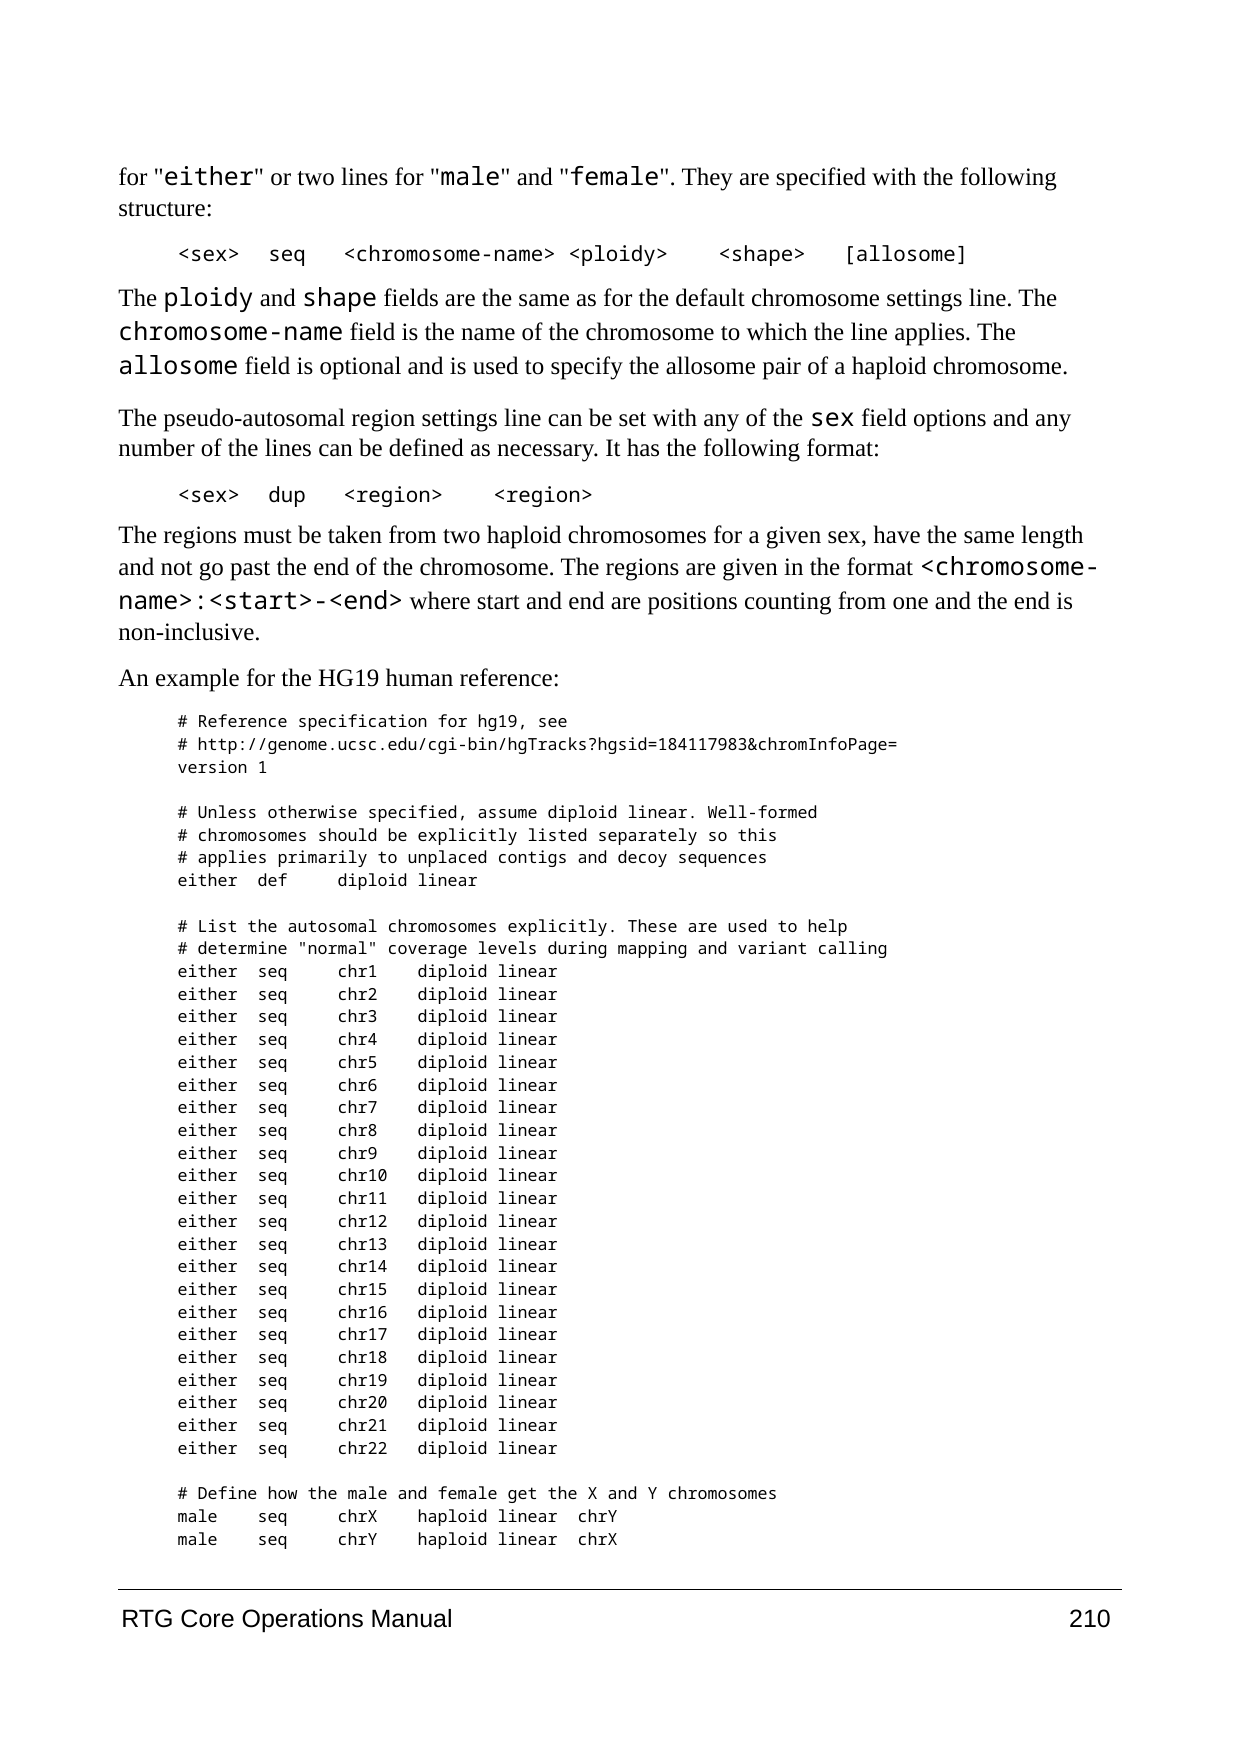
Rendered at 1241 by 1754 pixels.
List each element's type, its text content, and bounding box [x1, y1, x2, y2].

text either seq chr2 diploid linear [177, 982, 1122, 1005]
text either seq chr18 diploid linear [177, 1346, 1122, 1368]
text either seq chr6 diploid linear [177, 1073, 1122, 1096]
text either seq chr12 diploid linear [177, 1209, 1122, 1232]
text An example for the HG19 human reference: [118, 663, 1122, 692]
text # List the autosomal chromosomes explicitly. These are used to help [177, 914, 1122, 937]
text either seq chr8 diploid linear [177, 1118, 1122, 1141]
text The pseudo-autosomal region settings line can be set with any of the sex field options and any number of the lines can be defined as necessary. It has the following format: [118, 399, 1122, 462]
text either seq chr9 diploid linear [177, 1141, 1122, 1164]
text male seq chrX haploid linear chrY [177, 1504, 1122, 1527]
text for "either" or two lines for "male" and "female". They are specified with the following structure: [118, 159, 1122, 221]
text either seq chr14 diploid linear [177, 1255, 1122, 1277]
text either seq chr3 diploid linear [177, 1005, 1122, 1028]
text either seq chr7 diploid linear [177, 1096, 1122, 1118]
text either seq chr5 diploid linear [177, 1050, 1122, 1073]
text either seq chr21 diploid linear [177, 1414, 1122, 1436]
text male seq chrY haploid linear chrX [177, 1527, 1122, 1550]
text either seq chr20 diploid linear [177, 1391, 1122, 1414]
text either seq chr19 diploid linear [177, 1368, 1122, 1391]
text either seq chr10 diploid linear [177, 1164, 1122, 1187]
text either seq chr17 diploid linear [177, 1323, 1122, 1346]
text # Unless otherwise specified, assume diploid linear. Well-formed [177, 801, 1122, 823]
text The regions must be taken from two haploid chromosomes for a given sex, have the same length and not go past the end of the chromosome. The regions are given in the format <chromosome-name>:<start>-<end> where start and end are positions counting from one and the end is non-inclusive. [118, 520, 1122, 646]
text either seq chr1 diploid linear [177, 959, 1122, 982]
text <sex> seq <chromosome-name> <ploidy> <shape> [allosome] [177, 239, 1122, 268]
text either seq chr22 diploid linear [177, 1436, 1122, 1459]
text # applies primarily to unplaced contigs and decoy sequences [177, 846, 1122, 869]
text version 1 [177, 755, 1122, 778]
text either seq chr4 diploid linear [177, 1028, 1122, 1050]
text either seq chr15 diploid linear [177, 1277, 1122, 1300]
text <sex> dup <region> <region> [177, 480, 1122, 508]
text # Reference specification for hg19, see [177, 710, 1122, 732]
text # determine "normal" coverage levels during mapping and variant calling [177, 937, 1122, 959]
text # http://genome.ucsc.edu/cgi-bin/hgTracks?hgsid=184117983&chromInfoPage= [177, 732, 1122, 755]
text either seq chr11 diploid linear [177, 1187, 1122, 1209]
text The ploidy and shape fields are the same as for the default chromosome settings line. The chromosome-name field is the name of the chromosome to which the line applies. The allosome field is optional and is used to specify the allosome pair of a haploid chromosome. [118, 279, 1122, 382]
text either seq chr16 diploid linear [177, 1300, 1122, 1323]
text either def diploid linear [177, 869, 1122, 891]
text # chromosomes should be explicitly listed separately so this [177, 823, 1122, 846]
text either seq chr13 diploid linear [177, 1232, 1122, 1255]
text # Define how the male and female get the X and Y chromosomes [177, 1482, 1122, 1504]
